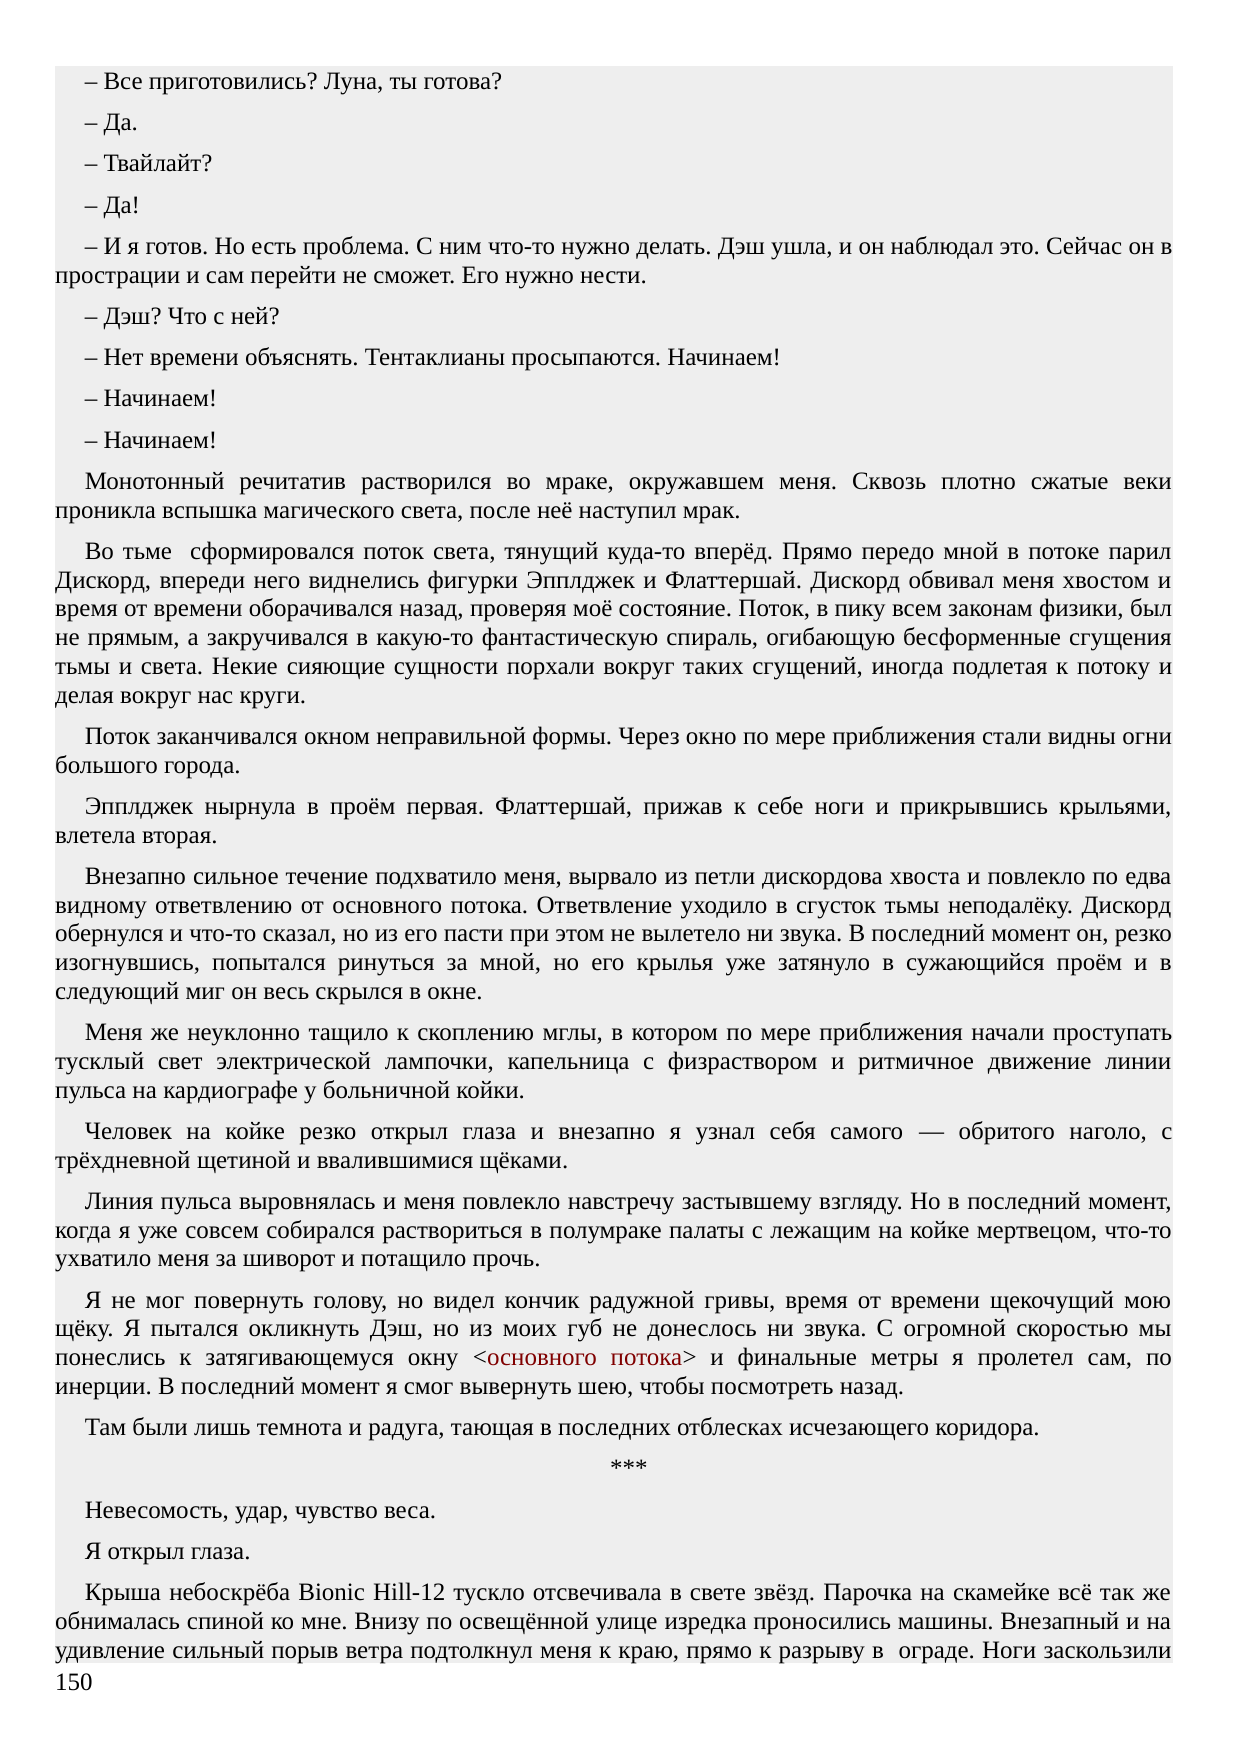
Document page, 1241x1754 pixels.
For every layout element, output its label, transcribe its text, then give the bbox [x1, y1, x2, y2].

text Невесомость, удар, чувство веса. [55, 1495, 1173, 1523]
text Там были лишь темнота и радуга, тающая в последних отблесках исчезающего коридора. [55, 1412, 1173, 1441]
text Во тьме сформировался поток света, тянущий куда-то вперёд. Прямо передо мной в потоке парил Дискорд, впереди него виднелись фигурки Эпплджек и Флаттершай. Дискорд обвивал меня хвостом и время от времени оборачивался назад, проверяя моё состояние. Поток, в пику всем законам физики, был не прямым, а закручивался в какую-то фантастическую спираль, огибающую бесформенные сгущения тьмы и света. Некие сияющие сущности порхали вокруг таких сгущений, иногда подлетая к потоку и делая вокруг нас круги. [55, 536, 1173, 708]
text – Да. [55, 107, 1173, 136]
text – Да! [55, 190, 1173, 218]
text Внезапно сильное течение подхватило меня, вырвало из петли дискордова хвоста и повлекло по едва видному ответвлению от основного потока. Ответвление уходило в сгусток тьмы неподалёку. Дискорд обернулся и что-то сказал, но из его пасти при этом не вылетело ни звука. В последний момент он, резко изогнувшись, попытался ринуться за мной, но его крылья уже затянуло в сужающийся проём и в следующий миг он весь скрылся в окне. [55, 861, 1173, 1005]
text Крыша небоскрёба Bionic Hill-12 тускло отсвечивала в свете звёзд. Парочка на скамейке всё так же обнималась спиной ко мне. Внизу по освещённой улице изредка проносились машины. Внезапный и на удивление сильный порыв ветра подтолкнул меня к краю, прямо к разрыву в ограде. Ноги заскользили [55, 1577, 1173, 1663]
text – Начинаем! [55, 383, 1173, 412]
text Монотонный речитатив растворился во мраке, окружавшем меня. Сквозь плотно сжатые веки проникла вспышка магического света, после неё наступил мрак. [55, 466, 1173, 523]
text – Начинаем! [55, 425, 1173, 453]
text – Все приготовились? Луна, ты готова? [55, 66, 1173, 95]
text Меня же неуклонно тащило к скоплению мглы, в котором по мере приближения начали проступать тусклый свет электрической лампочки, капельница с физраствором и ритмичное движение линии пульса на кардиографе у больничной койки. [55, 1017, 1173, 1103]
text Человек на койке резко открыл глаза и внезапно я узнал себя самого — обритого наголо, с трёхдневной щетиной и ввалившимися щёками. [55, 1116, 1173, 1173]
text – Дэш? Что с ней? [55, 301, 1173, 330]
text *** [55, 1453, 1173, 1482]
text Я не мог повернуть голову, но видел кончик радужной гривы, время от времени щекочущий мою щёку. Я пытался окликнуть Дэш, но из моих губ не донеслось ни звука. С огромной скоростью мы понеслись к затягивающемуся окну <основного потока> и финальные метры я пролетел сам, по инерции. В последний момент я смог вывернуть шею, чтобы посмотреть назад. [55, 1285, 1173, 1400]
text Линия пульса выровнялась и меня повлекло навстречу застывшему взгляду. Но в последний момент, когда я уже совсем собирался раствориться в полумраке палаты с лежащим на койке мертвецом, что-то ухватило меня за шиворот и потащило прочь. [55, 1186, 1173, 1272]
text – Твайлайт? [55, 148, 1173, 177]
text Я открыл глаза. [55, 1536, 1173, 1565]
text Эпплджек нырнула в проём первая. Флаттершай, прижав к себе ноги и прикрывшись крыльями, влетела вторая. [55, 791, 1173, 848]
text – Нет времени объяснять. Тентаклианы просыпаются. Начинаем! [55, 342, 1173, 371]
text Поток заканчивался окном неправильной формы. Через окно по мере приближения стали видны огни большого города. [55, 721, 1173, 778]
text – И я готов. Но есть проблема. С ним что-то нужно делать. Дэш ушла, и он наблюдал это. Сейчас он в прострации и сам перейти не сможет. Его нужно нести. [55, 231, 1173, 288]
